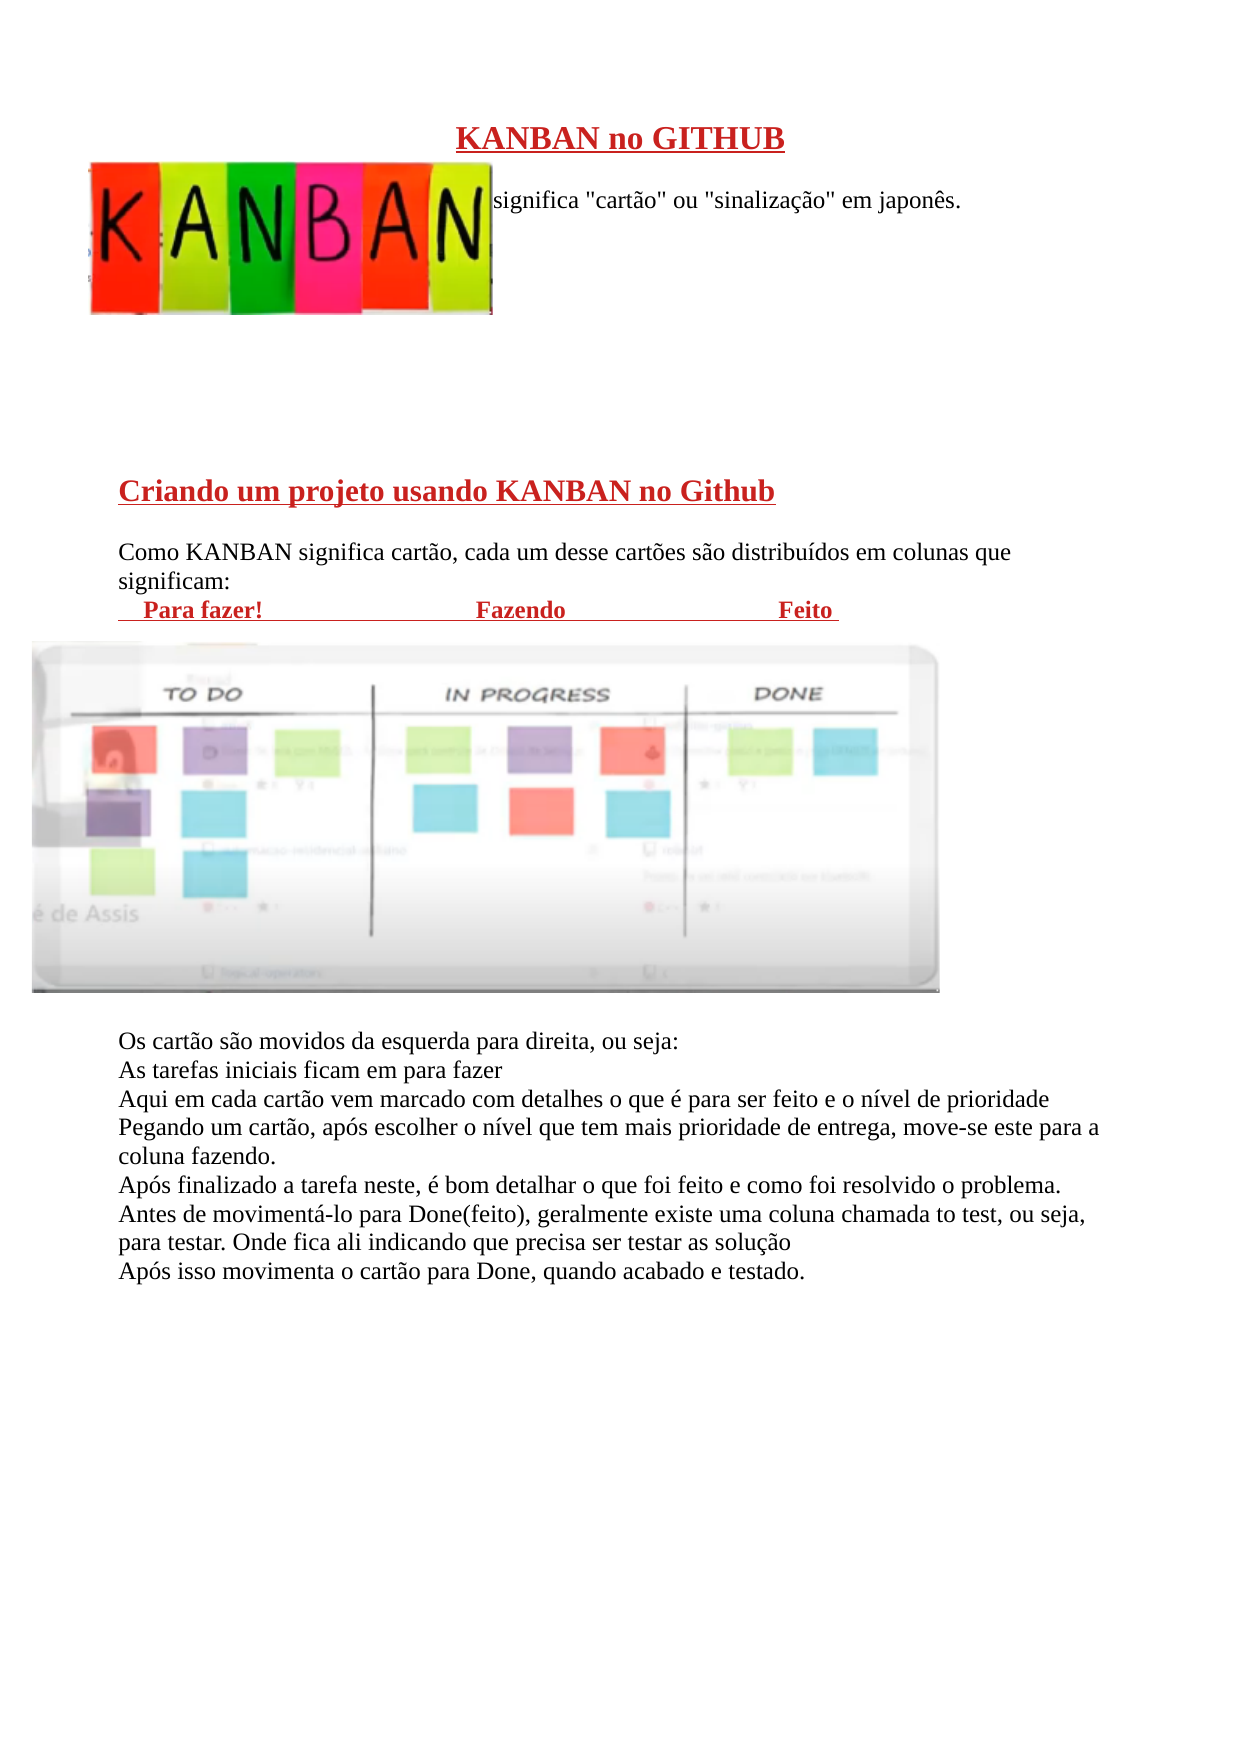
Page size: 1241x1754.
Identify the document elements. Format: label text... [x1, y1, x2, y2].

text As tarefas iniciais ficam em para fazer Aqui em cada cartão vem marcado com detalhes o que é para ser feito e o nível de prioridade Pegando um cartão, após escolher o nível que tem mais prioridade de entrega, move-se este para a coluna fazendo. Após finalizado a tarefa neste, é bom detalhar o que foi feito e como foi resolvido o problema. Antes de movimentá-lo para Done(feito), geralmente existe uma coluna chamada to test, ou seja, para testar. Onde fica ali indicando que precisa ser testar as solução [118, 1055, 1122, 1256]
picture [31, 641, 940, 993]
text Para fazer! Fazendo Feito [118, 595, 1122, 624]
text significa "cartão" ou "sinalização" em japonês. [493, 185, 1122, 214]
text Os cartão são movidos da esquerda para direita, ou seja: [118, 1026, 1122, 1055]
text Como KANBAN significa cartão, cada um desse cartões são distribuídos em colunas que significam: [118, 509, 1122, 595]
text Após isso movimenta o cartão para Done, quando acabado e testado. [118, 1256, 1122, 1285]
picture [88, 161, 493, 315]
text KANBAN no GITHUB [118, 118, 1122, 156]
text Criando um projeto usando KANBAN no Github [118, 473, 1122, 509]
